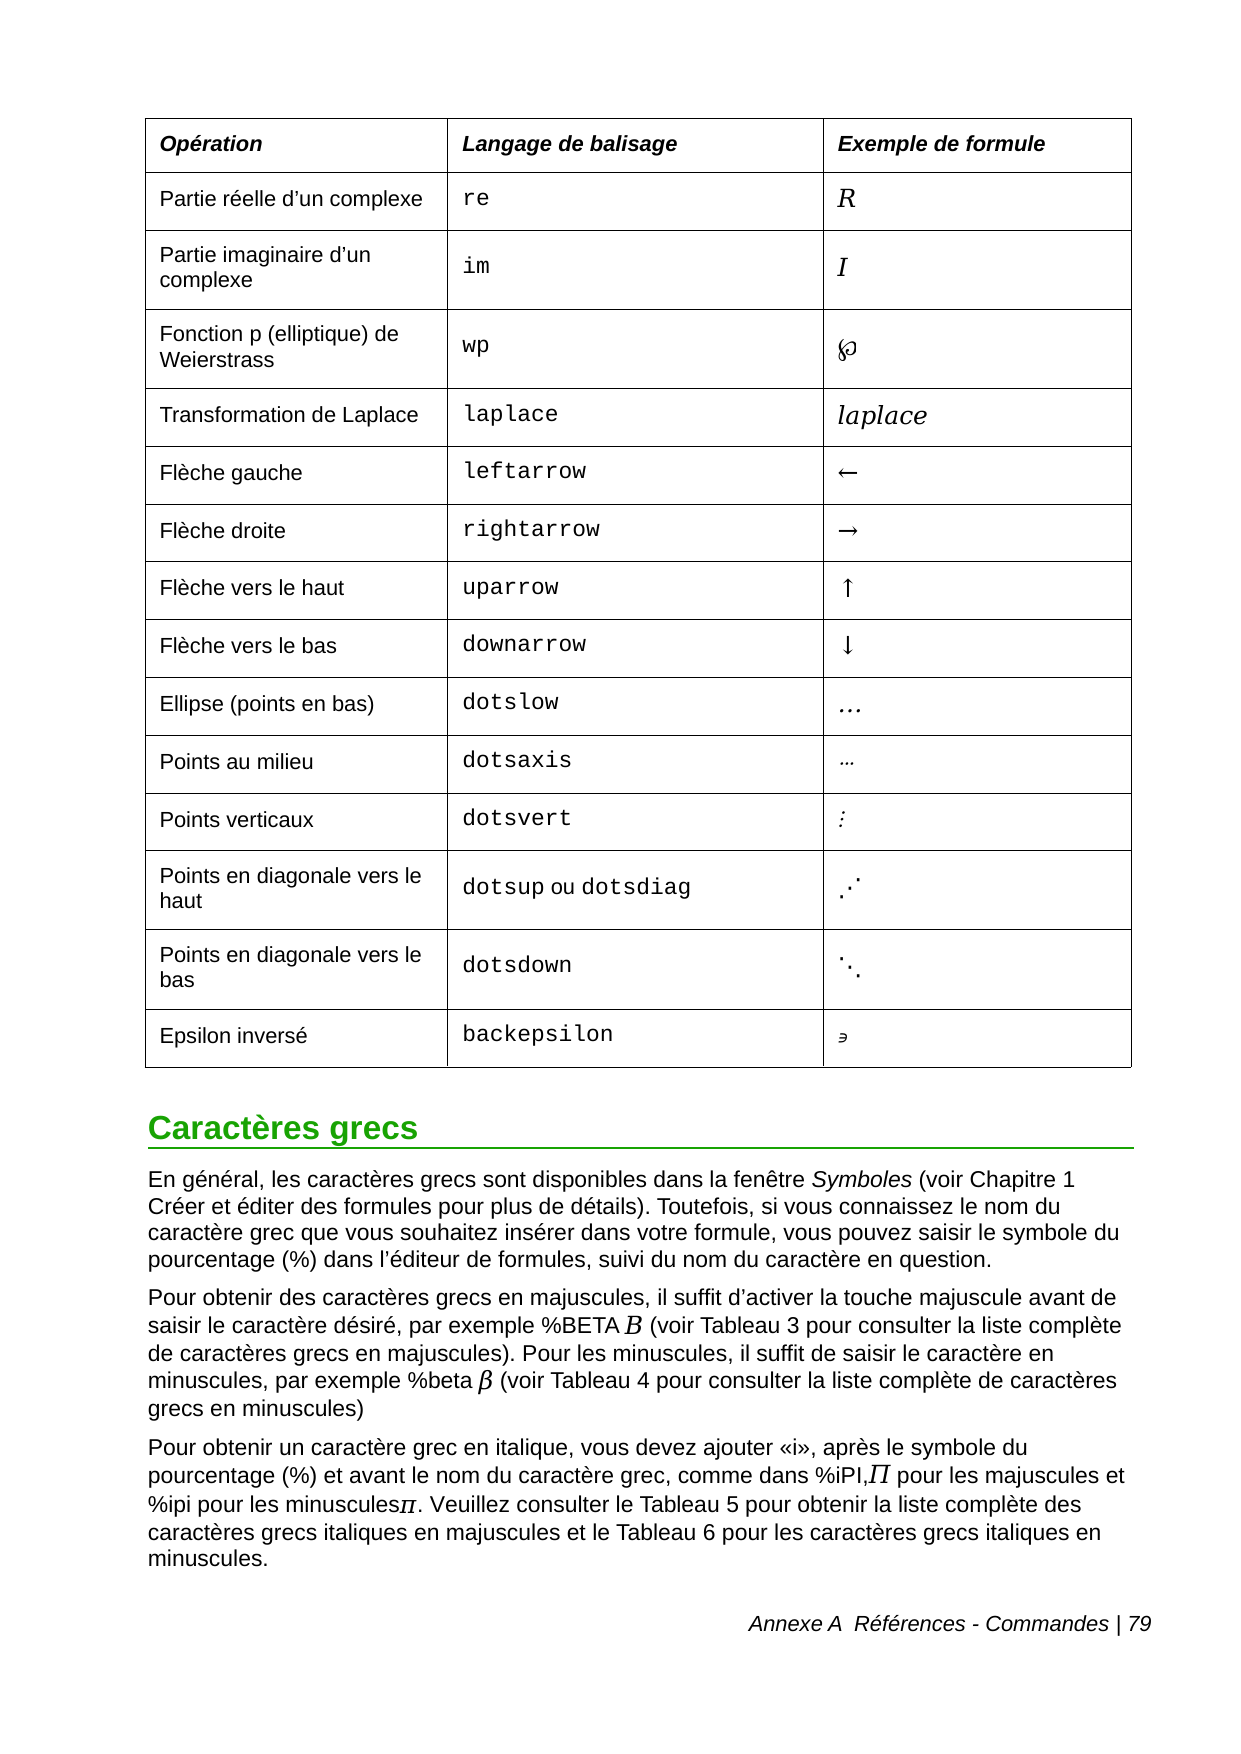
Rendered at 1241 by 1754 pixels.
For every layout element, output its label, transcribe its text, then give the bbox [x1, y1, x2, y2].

text Pour obtenir un caractère grec en italique, vous devez ajouter «i», après le symbole du pourcentage (%) et avant le nom du caractère grec, comme dans %iPI, pour les majuscules et %ipi pour les minuscules. Veuillez consulter le Tableau 5 pour obtenir la liste complète des caractères grecs italiques en majuscules et le Tableau 6 pour les caractères grecs italiques en minuscules. [148, 1434, 1134, 1571]
table_cell Ellipse (points en bas) [146, 678, 447, 734]
table_cell laplace [448, 389, 823, 446]
table_cell Flèche gauche [146, 447, 447, 504]
table_cell [824, 930, 1131, 1008]
text Pour obtenir des caractères grecs en majuscules, il suffit d’activer la touche majuscule avant de saisir le caractère désiré, par exemple %BETA (voir Tableau 3 pour consulter la liste complète de caractères grecs en majuscules). Pour les minuscules, il suffit de saisir le caractère en minuscules, par exemple %beta (voir Tableau 4 pour consulter la liste complète de caractères grecs en minuscules) [148, 1284, 1134, 1422]
table_cell Points verticaux [146, 794, 447, 850]
table_cell Points en diagonale vers le bas [146, 930, 447, 1008]
table_cell Epsilon inversé [146, 1010, 447, 1066]
table_cell leftarrow [448, 447, 823, 504]
table_cell Fonction p (elliptique) de Weierstrass [146, 310, 447, 388]
table_cell Flèche vers le bas [146, 620, 447, 677]
table_cell [824, 310, 1131, 388]
table_cell dotsdown [448, 930, 823, 1008]
text En général, les caractères grecs sont disponibles dans la fenêtre Symboles (voir Chapitre 1 Créer et éditer des formules pour plus de détails). Toutefois, si vous connaissez le nom du caractère grec que vous souhaitez insérer dans votre formule, vous pouvez saisir le symbole du pourcentage (%) dans l’éditeur de formules, suivi du nom du caractère en question. [148, 1166, 1134, 1272]
table_cell im [448, 231, 823, 309]
table_header Opération [146, 119, 447, 172]
table_cell [824, 389, 1131, 446]
table_cell dotsaxis [448, 736, 823, 792]
table_cell rightarrow [448, 505, 823, 561]
table_cell [824, 1010, 1131, 1066]
table_cell [824, 505, 1131, 561]
table_cell Transformation de Laplace [146, 389, 447, 446]
table_cell [824, 173, 1131, 230]
table_cell dotslow [448, 678, 823, 734]
table_cell [824, 447, 1131, 504]
table_cell Flèche vers le haut [146, 562, 447, 619]
table_cell backepsilon [448, 1010, 823, 1066]
table_cell dotsvert [448, 794, 823, 850]
table_cell [824, 851, 1131, 929]
table_cell uparrow [448, 562, 823, 619]
table_cell [824, 562, 1131, 619]
subtitle Caractères grecs [148, 1108, 1134, 1147]
table_cell dotsup ou dotsdiag [448, 851, 823, 929]
table_cell [824, 231, 1131, 309]
table_cell [824, 736, 1131, 792]
table_header Exemple de formule [824, 119, 1131, 172]
table_cell Partie réelle d’un complexe [146, 173, 447, 230]
table_cell Flèche droite [146, 505, 447, 561]
table_cell wp [448, 310, 823, 388]
table_header Langage de balisage [448, 119, 823, 172]
table_cell [824, 678, 1131, 734]
table_cell Partie imaginaire d’un complexe [146, 231, 447, 309]
table_cell [824, 620, 1131, 677]
table_cell re [448, 173, 823, 230]
table_cell Points en diagonale vers le haut [146, 851, 447, 929]
table_cell downarrow [448, 620, 823, 677]
table_cell [824, 794, 1131, 850]
table_cell Points au milieu [146, 736, 447, 792]
